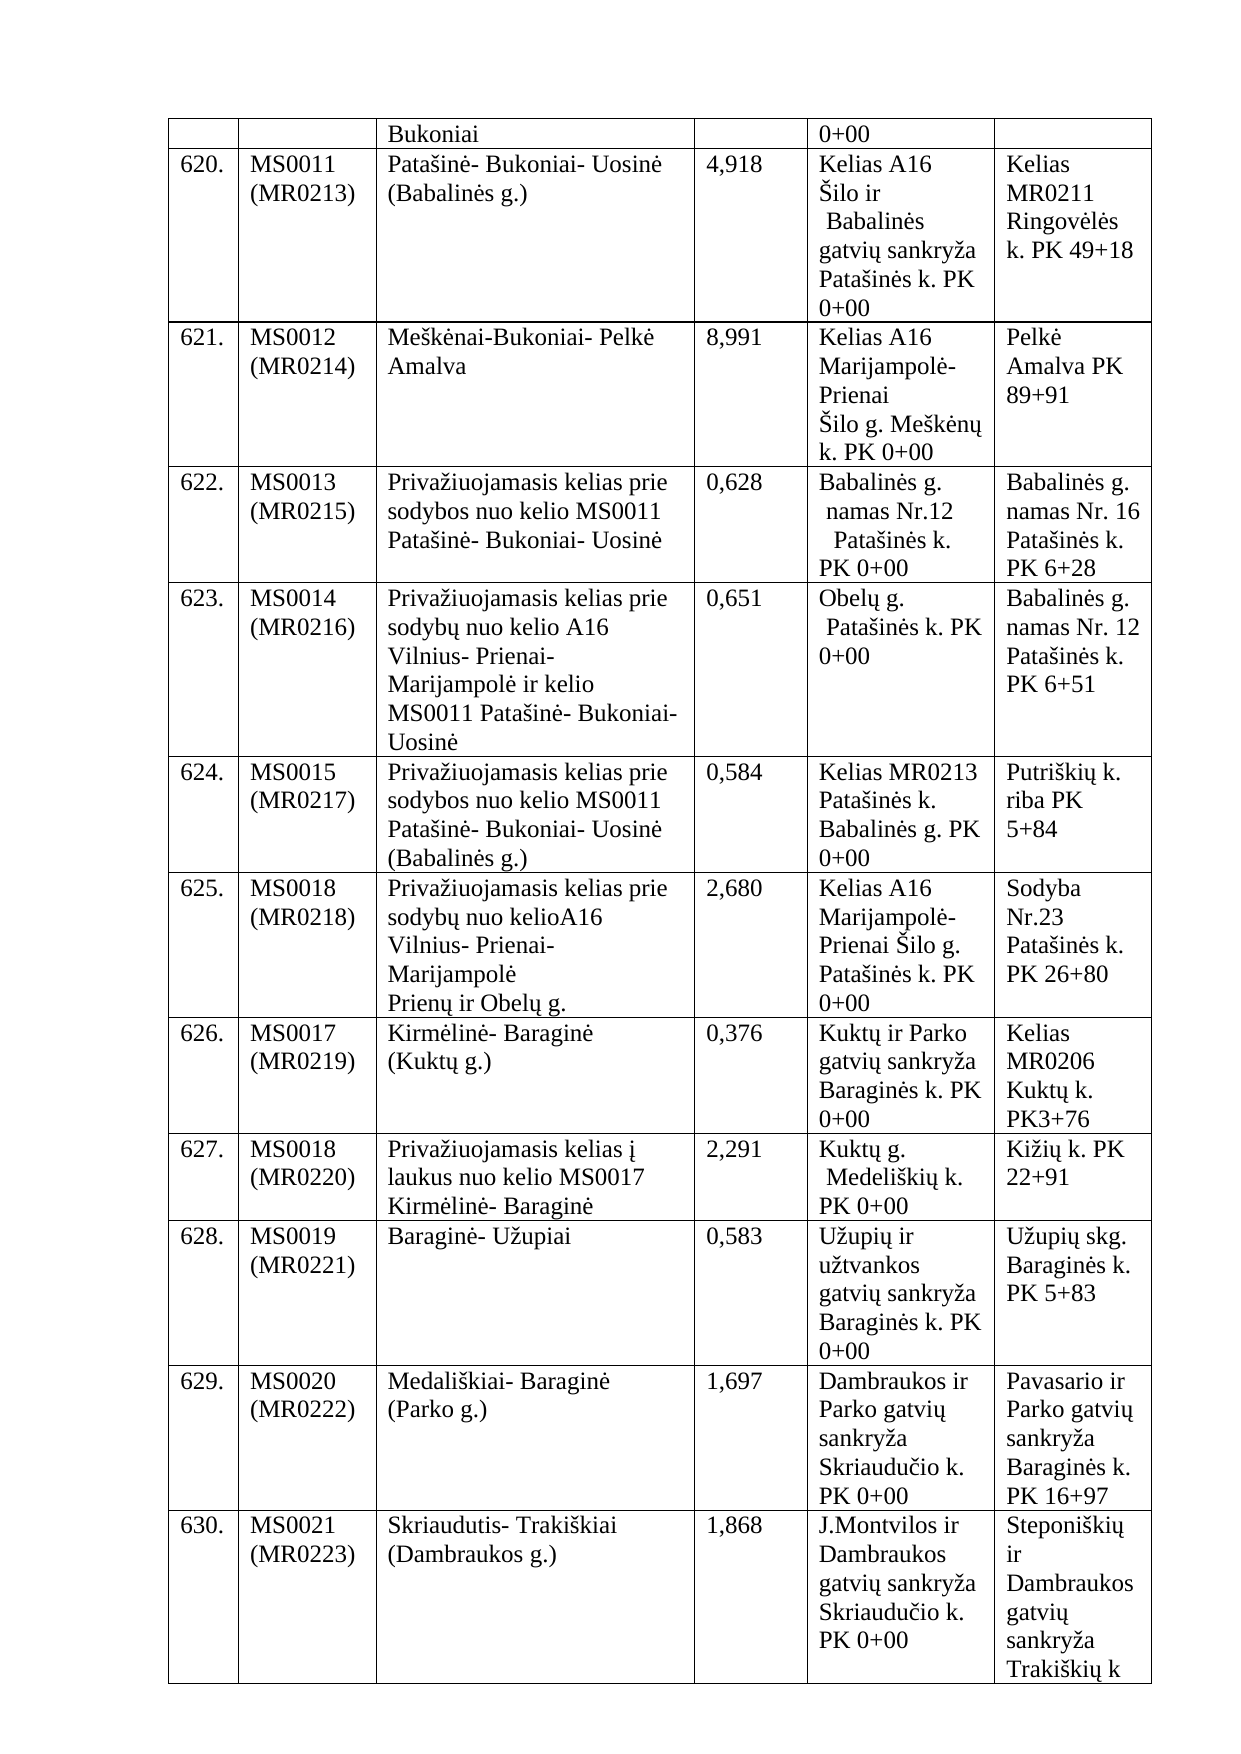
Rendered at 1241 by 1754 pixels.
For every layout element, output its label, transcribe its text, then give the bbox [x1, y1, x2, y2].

table_cell 627. [169, 1134, 238, 1220]
table_cell 625. [169, 873, 238, 1017]
table_cell 0,584 [695, 757, 807, 872]
table_cell 623. [169, 583, 238, 756]
table_cell Privažiuojamasis kelias į laukus nuo kelio MS0017 Kirmėlinė- Baraginė [377, 1134, 694, 1220]
table_cell Baraginė- Užupiai [377, 1221, 694, 1365]
table_cell Užupių ir užtvankos gatvių sankryža Baraginės k. PK 0+00 [808, 1221, 994, 1365]
table_cell Privažiuojamasis kelias prie sodybų nuo kelio A16 Vilnius- Prienai- Marijampolė ir kelio MS0011 Patašinė- Bukoniai- Uosinė [377, 583, 694, 756]
table_cell J.Montvilos ir Dambraukos gatvių sankryža Skriaudučio k. PK 0+00 [808, 1511, 994, 1683]
table_cell 1,868 [695, 1511, 807, 1683]
table_cell Babalinės g. namas Nr. 16 Patašinės k. PK 6+28 [995, 467, 1151, 582]
table_cell Patašinė- Bukoniai- Uosinė (Babalinės g.) [377, 149, 694, 321]
table_cell Kelias A16 Marijampolė- Prienai Šilo g. Meškėnų k. PK 0+00 [808, 323, 994, 466]
table_cell 1,697 [695, 1366, 807, 1509]
table_cell MS0019 (MR0221) [239, 1221, 376, 1365]
table_cell 630. [169, 1511, 238, 1683]
table_cell 4,918 [695, 149, 807, 321]
table_cell [695, 119, 807, 148]
table_cell MS0012 (MR0214) [239, 323, 376, 466]
table_cell MS0018 (MR0220) [239, 1134, 376, 1220]
table_cell Kelias A16 Marijampolė- Prienai Šilo g. Patašinės k. PK 0+00 [808, 873, 994, 1017]
table_cell 626. [169, 1018, 238, 1133]
table_cell MS0011 (MR0213) [239, 149, 376, 321]
table_cell 621. [169, 323, 238, 466]
table_cell 0,376 [695, 1018, 807, 1133]
table_cell Medališkiai- Baraginė (Parko g.) [377, 1366, 694, 1509]
table_cell 622. [169, 467, 238, 582]
table_cell Užupių skg. Baraginės k. PK 5+83 [995, 1221, 1151, 1365]
table_cell Steponiškių ir Dambraukos gatvių sankryža Trakiškių k [995, 1511, 1151, 1683]
table_cell [239, 119, 376, 148]
table_cell Dambraukos ir Parko gatvių sankryža Skriaudučio k. PK 0+00 [808, 1366, 994, 1509]
table_cell Kelias MR0211 Ringovėlės k. PK 49+18 [995, 149, 1151, 321]
table_cell MS0017 (MR0219) [239, 1018, 376, 1133]
table_cell Privažiuojamasis kelias prie sodybos nuo kelio MS0011 Patašinė- Bukoniai- Uosinė (Babalinės g.) [377, 757, 694, 872]
table_cell Kelias MR0206 Kuktų k. PK3+76 [995, 1018, 1151, 1133]
table_cell 0,628 [695, 467, 807, 582]
table_cell Meškėnai-Bukoniai- Pelkė Amalva [377, 323, 694, 466]
table_cell 2,680 [695, 873, 807, 1017]
table_cell Sodyba Nr.23 Patašinės k. PK 26+80 [995, 873, 1151, 1017]
table_cell Bukoniai [377, 119, 694, 148]
table_cell Kelias A16 Šilo ir Babalinės gatvių sankryža Patašinės k. PK 0+00 [808, 149, 994, 321]
table_cell Privažiuojamasis kelias prie sodybos nuo kelio MS0011 Patašinė- Bukoniai- Uosinė [377, 467, 694, 582]
table_cell 620. [169, 149, 238, 321]
table_cell MS0020 (MR0222) [239, 1366, 376, 1509]
table_cell 0,651 [695, 583, 807, 756]
table_cell MS0013 (MR0215) [239, 467, 376, 582]
table_cell Kelias MR0213 Patašinės k. Babalinės g. PK 0+00 [808, 757, 994, 872]
table_cell 0,583 [695, 1221, 807, 1365]
table_cell 8,991 [695, 323, 807, 466]
table_cell 628. [169, 1221, 238, 1365]
table_cell Privažiuojamasis kelias prie sodybų nuo kelioA16 Vilnius- Prienai- Marijampolė Prienų ir Obelų g. [377, 873, 694, 1017]
table_cell Pelkė Amalva PK 89+91 [995, 323, 1151, 466]
table_cell 2,291 [695, 1134, 807, 1220]
table_cell Babalinės g. namas Nr. 12 Patašinės k. PK 6+51 [995, 583, 1151, 756]
table_cell Kuktų g. Medeliškių k. PK 0+00 [808, 1134, 994, 1220]
table_cell [995, 119, 1151, 148]
table_cell 0+00 [808, 119, 994, 148]
table_cell Putriškių k. riba PK 5+84 [995, 757, 1151, 872]
table_cell 629. [169, 1366, 238, 1509]
table_cell [169, 119, 238, 148]
table_cell Babalinės g. namas Nr.12 Patašinės k. PK 0+00 [808, 467, 994, 582]
table_cell Kirmėlinė- Baraginė (Kuktų g.) [377, 1018, 694, 1133]
table_cell Skriaudutis- Trakiškiai (Dambraukos g.) [377, 1511, 694, 1683]
table_cell MS0014 (MR0216) [239, 583, 376, 756]
table_cell Kuktų ir Parko gatvių sankryža Baraginės k. PK 0+00 [808, 1018, 994, 1133]
table_cell MS0015 (MR0217) [239, 757, 376, 872]
table_cell 624. [169, 757, 238, 872]
table_cell Obelų g. Patašinės k. PK 0+00 [808, 583, 994, 756]
table_cell Kižių k. PK 22+91 [995, 1134, 1151, 1220]
table_cell Pavasario ir Parko gatvių sankryža Baraginės k. PK 16+97 [995, 1366, 1151, 1509]
table_cell MS0021 (MR0223) [239, 1511, 376, 1683]
table_cell MS0018 (MR0218) [239, 873, 376, 1017]
